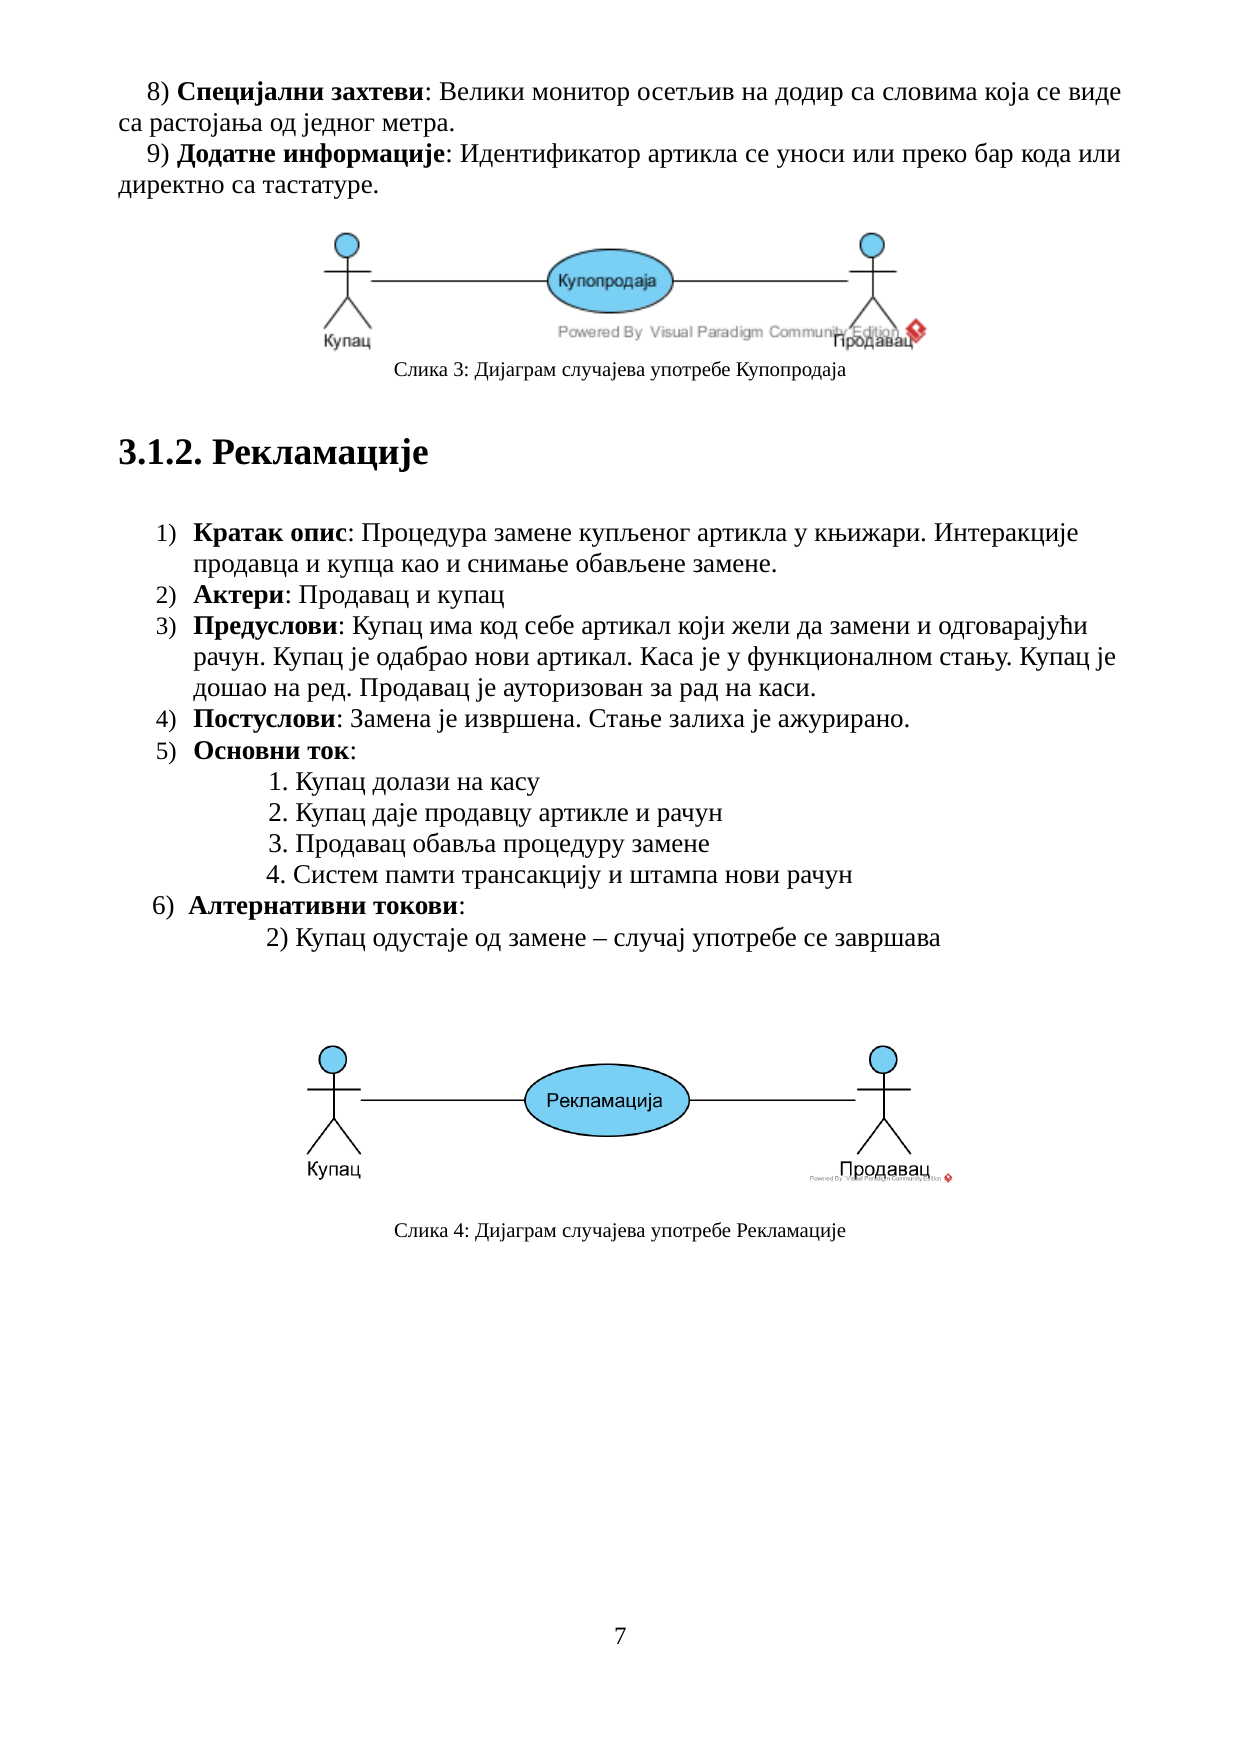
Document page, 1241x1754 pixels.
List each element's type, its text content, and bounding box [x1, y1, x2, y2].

text 4. Систем памти трансакцију и штампа нови рачун [118, 858, 1122, 889]
text Слика 3: Дијаграм случајева употребе Купопродаја [118, 357, 1122, 381]
list Предуслови: Купац има код себе артикал који жели да замени и одговарајући рачун. Купац је одабрао нови артикал. Каса је у функционалном стању. Купац је дошао на ред. Продавац је ауторизован за рад на каси. [156, 609, 1122, 703]
list Кратак опис: Процедура замене купљеног артикла у књижари. Интеракције продавца и купца као и снимање обављене замене. [156, 516, 1122, 578]
text 6) Алтернативни токови: [118, 889, 1122, 921]
text Слика 4: Дијаграм случајева употребе Рекламације [118, 1218, 1122, 1242]
list Постуслови: Замена је извршена. Стање залиха је ажурирано. [156, 703, 1122, 734]
text 3.1.2. Рекламације [118, 429, 1122, 473]
text 8) Специјални захтеви: Велики монитор осетљив на додир са словима која се виде са растојања од једног метра. [118, 75, 1122, 137]
list Основни ток: [156, 734, 1122, 765]
list Актери: Продавац и купац [156, 578, 1122, 609]
text 1. Купац долази на касу [268, 765, 1122, 796]
text 2) Купац одустаје од замене – случај употребе се завршава [118, 921, 1122, 952]
text 9) Додатне информације: Идентификатор артикла се уноси или преко бар кода или директно са тастатуре. [118, 137, 1122, 199]
text 3. Продавац обавља процедуру замене [268, 827, 1122, 858]
text 2. Купац даје продавцу артикле и рачун [268, 796, 1122, 827]
